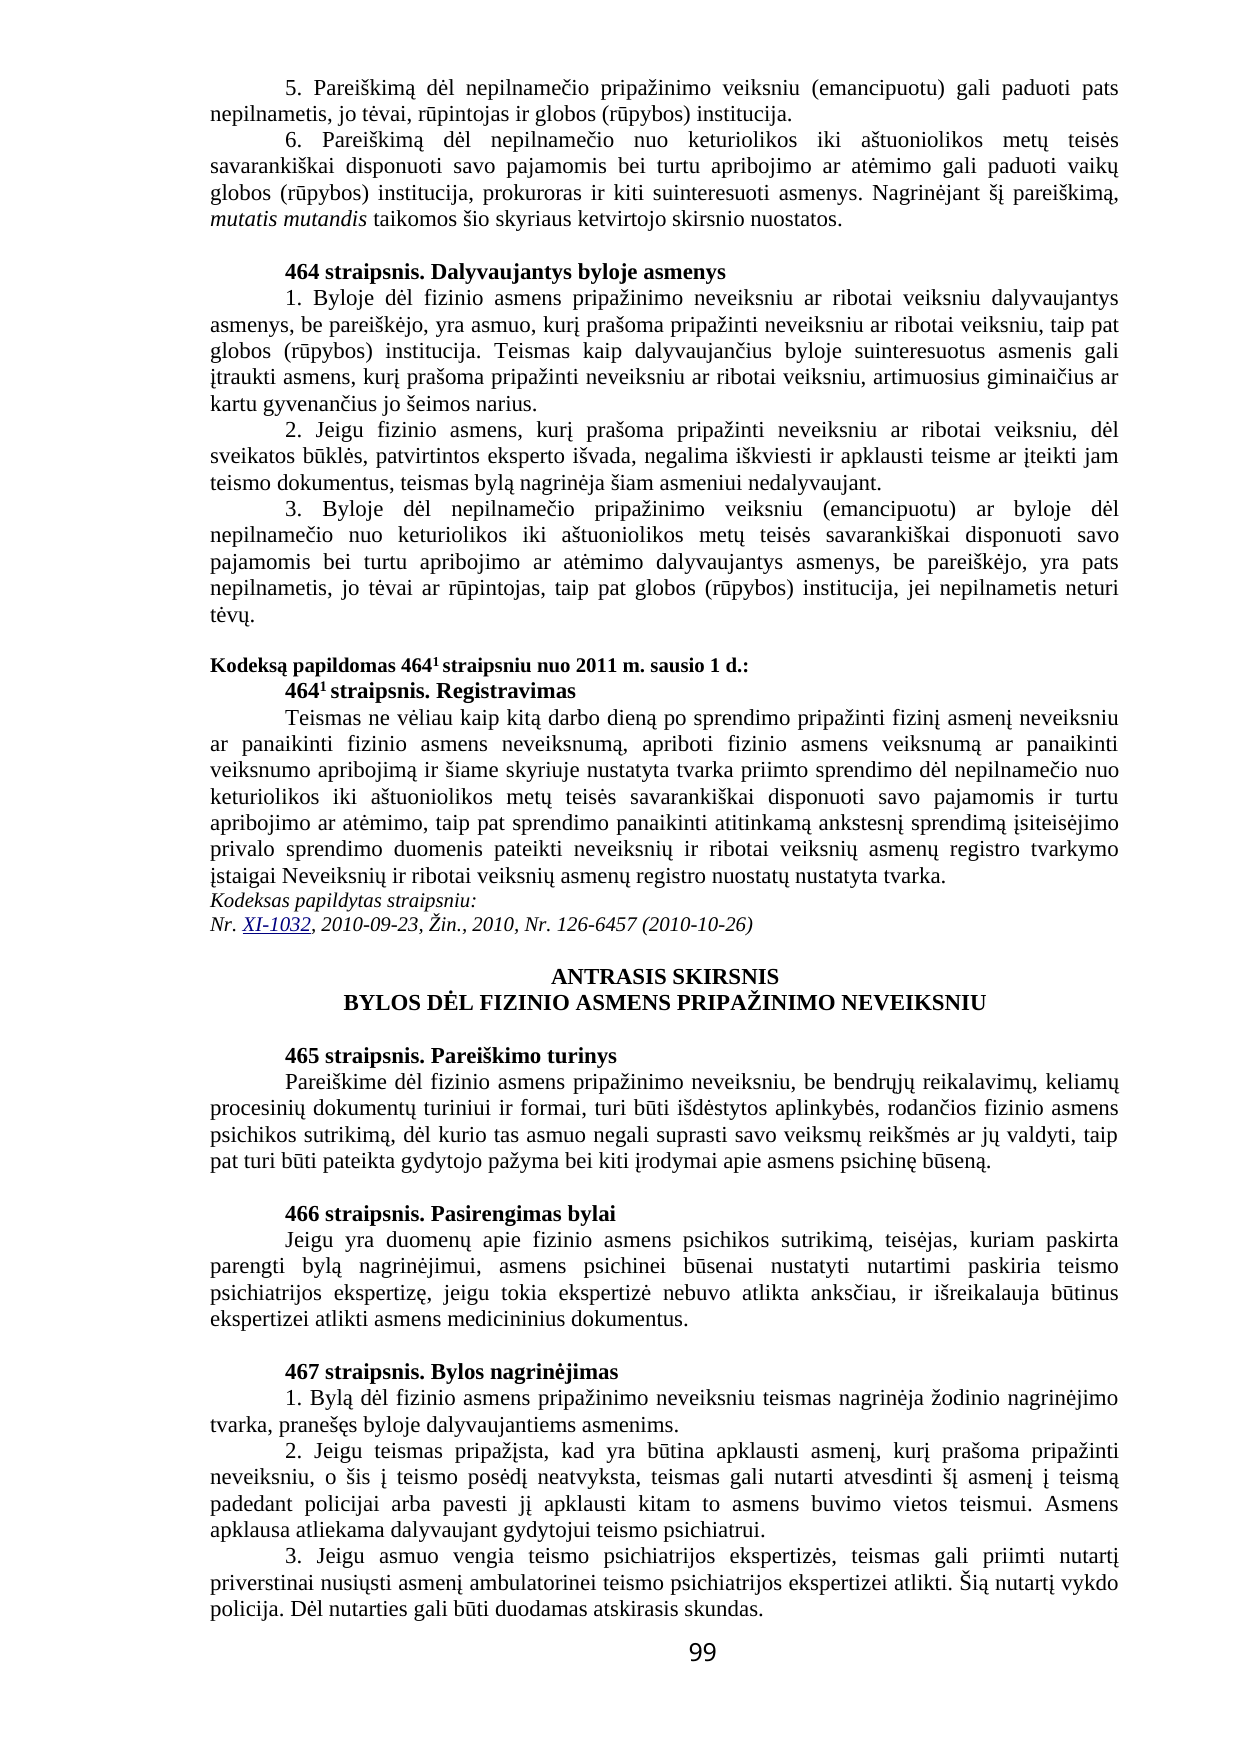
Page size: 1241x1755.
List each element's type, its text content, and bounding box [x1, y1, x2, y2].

text 466 straipsnis. Pasirengimas bylai [210, 1200, 1120, 1226]
text 1. Bylą dėl fizinio asmens pripažinimo neveiksniu teismas nagrinėja žodinio nagrinėjimo tvarka, pranešęs byloje dalyvaujantiems asmenims. [210, 1384, 1120, 1437]
text 2. Jeigu teismas pripažįsta, kad yra būtina apklausti asmenį, kurį prašoma pripažinti neveiksniu, o šis į teismo posėdį neatvyksta, teismas gali nutarti atvesdinti šį asmenį į teismą padedant policijai arba pavesti jį apklausti kitam to asmens buvimo vietos teismui. Asmens apklausa atliekama dalyvaujant gydytojui teismo psichiatrui. [210, 1437, 1120, 1542]
text Kodeksą papildomas 4641 straipsniu nuo 2011 m. sausio 1 d.: [210, 653, 1120, 677]
text Teismas ne vėliau kaip kitą darbo dieną po sprendimo pripažinti fizinį asmenį neveiksniu ar panaikinti fizinio asmens neveiksnumą, apriboti fizinio asmens veiksnumą ar panaikinti veiksnumo apribojimą ir šiame skyriuje nustatyta tvarka priimto sprendimo dėl nepilnamečio nuo keturiolikos iki aštuoniolikos metų teisės savarankiškai disponuoti savo pajamomis ir turtu apribojimo ar atėmimo, taip pat sprendimo panaikinti atitinkamą ankstesnį sprendimą įsiteisėjimo privalo sprendimo duomenis pateikti neveiksnių ir ribotai veiksnių asmenų registro tvarkymo įstaigai Neveiksnių ir ribotai veiksnių asmenų registro nuostatų nustatyta tvarka. [210, 704, 1120, 888]
text 4641 straipsnis. Registravimas [210, 677, 1120, 704]
text Kodeksas papildytas straipsniu: [210, 888, 1120, 912]
text 1. Byloje dėl fizinio asmens pripažinimo neveiksniu ar ribotai veiksniu dalyvaujantys asmenys, be pareiškėjo, yra asmuo, kurį prašoma pripažinti neveiksniu ar ribotai veiksniu, taip pat globos (rūpybos) institucija. Teismas kaip dalyvaujančius byloje suinteresuotus asmenis gali įtraukti asmens, kurį prašoma pripažinti neveiksniu ar ribotai veiksniu, artimuosius giminaičius ar kartu gyvenančius jo šeimos narius. [210, 284, 1120, 416]
subtitle BYLOS DĖL Fizinio Asmens pripažinimO neveiksniu [210, 989, 1120, 1015]
text 3. Jeigu asmuo vengia teismo psichiatrijos ekspertizės, teismas gali priimti nutartį priverstinai nusiųsti asmenį ambulatorinei teismo psichiatrijos ekspertizei atlikti. Šią nutartį vykdo policija. Dėl nutarties gali būti duodamas atskirasis skundas. [210, 1542, 1120, 1622]
text 3. Byloje dėl nepilnamečio pripažinimo veiksniu (emancipuotu) ar byloje dėl nepilnamečio nuo keturiolikos iki aštuoniolikos metų teisės savarankiškai disponuoti savo pajamomis bei turtu apribojimo ar atėmimo dalyvaujantys asmenys, be pareiškėjo, yra pats nepilnametis, jo tėvai ar rūpintojas, taip pat globos (rūpybos) institucija, jei nepilnametis neturi tėvų. [210, 495, 1120, 627]
text 2. Jeigu fizinio asmens, kurį prašoma pripažinti neveiksniu ar ribotai veiksniu, dėl sveikatos būklės, patvirtintos eksperto išvada, negalima iškviesti ir apklausti teisme ar įteikti jam teismo dokumentus, teismas bylą nagrinėja šiam asmeniui nedalyvaujant. [210, 416, 1120, 495]
text Nr. XI-1032, 2010-09-23, Žin., 2010, Nr. 126-6457 (2010-10-26) [210, 912, 1120, 936]
text 465 straipsnis. Pareiškimo turinys [210, 1042, 1120, 1068]
text Pareiškime dėl fizinio asmens pripažinimo neveiksniu, be bendrųjų reikalavimų, keliamų procesinių dokumentų turiniui ir formai, turi būti išdėstytos aplinkybės, rodančios fizinio asmens psichikos sutrikimą, dėl kurio tas asmuo negali suprasti savo veiksmų reikšmės ar jų valdyti, taip pat turi būti pateikta gydytojo pažyma bei kiti įrodymai apie asmens psichinę būseną. [210, 1068, 1120, 1173]
text 464 straipsnis. Dalyvaujantys byloje asmenys [210, 258, 1120, 284]
text Jeigu yra duomenų apie fizinio asmens psichikos sutrikimą, teisėjas, kuriam paskirta parengti bylą nagrinėjimui, asmens psichinei būsenai nustatyti nutartimi paskiria teismo psichiatrijos ekspertizę, jeigu tokia ekspertizė nebuvo atlikta anksčiau, ir išreikalauja būtinus ekspertizei atlikti asmens medicininius dokumentus. [210, 1226, 1120, 1332]
text 467 straipsnis. Bylos nagrinėjimas [210, 1358, 1120, 1384]
text 5. Pareiškimą dėl nepilnamečio pripažinimo veiksniu (emancipuotu) gali paduoti pats nepilnametis, jo tėvai, rūpintojas ir globos (rūpybos) institucija. [210, 73, 1120, 126]
subtitle Antrasis skirsnis [210, 963, 1120, 989]
text 6. Pareiškimą dėl nepilnamečio nuo keturiolikos iki aštuoniolikos metų teisės savarankiškai disponuoti savo pajamomis bei turtu apribojimo ar atėmimo gali paduoti vaikų globos (rūpybos) institucija, prokuroras ir kiti suinteresuoti asmenys. Nagrinėjant šį pareiškimą, mutatis mutandis taikomos šio skyriaus ketvirtojo skirsnio nuostatos. [210, 126, 1120, 232]
